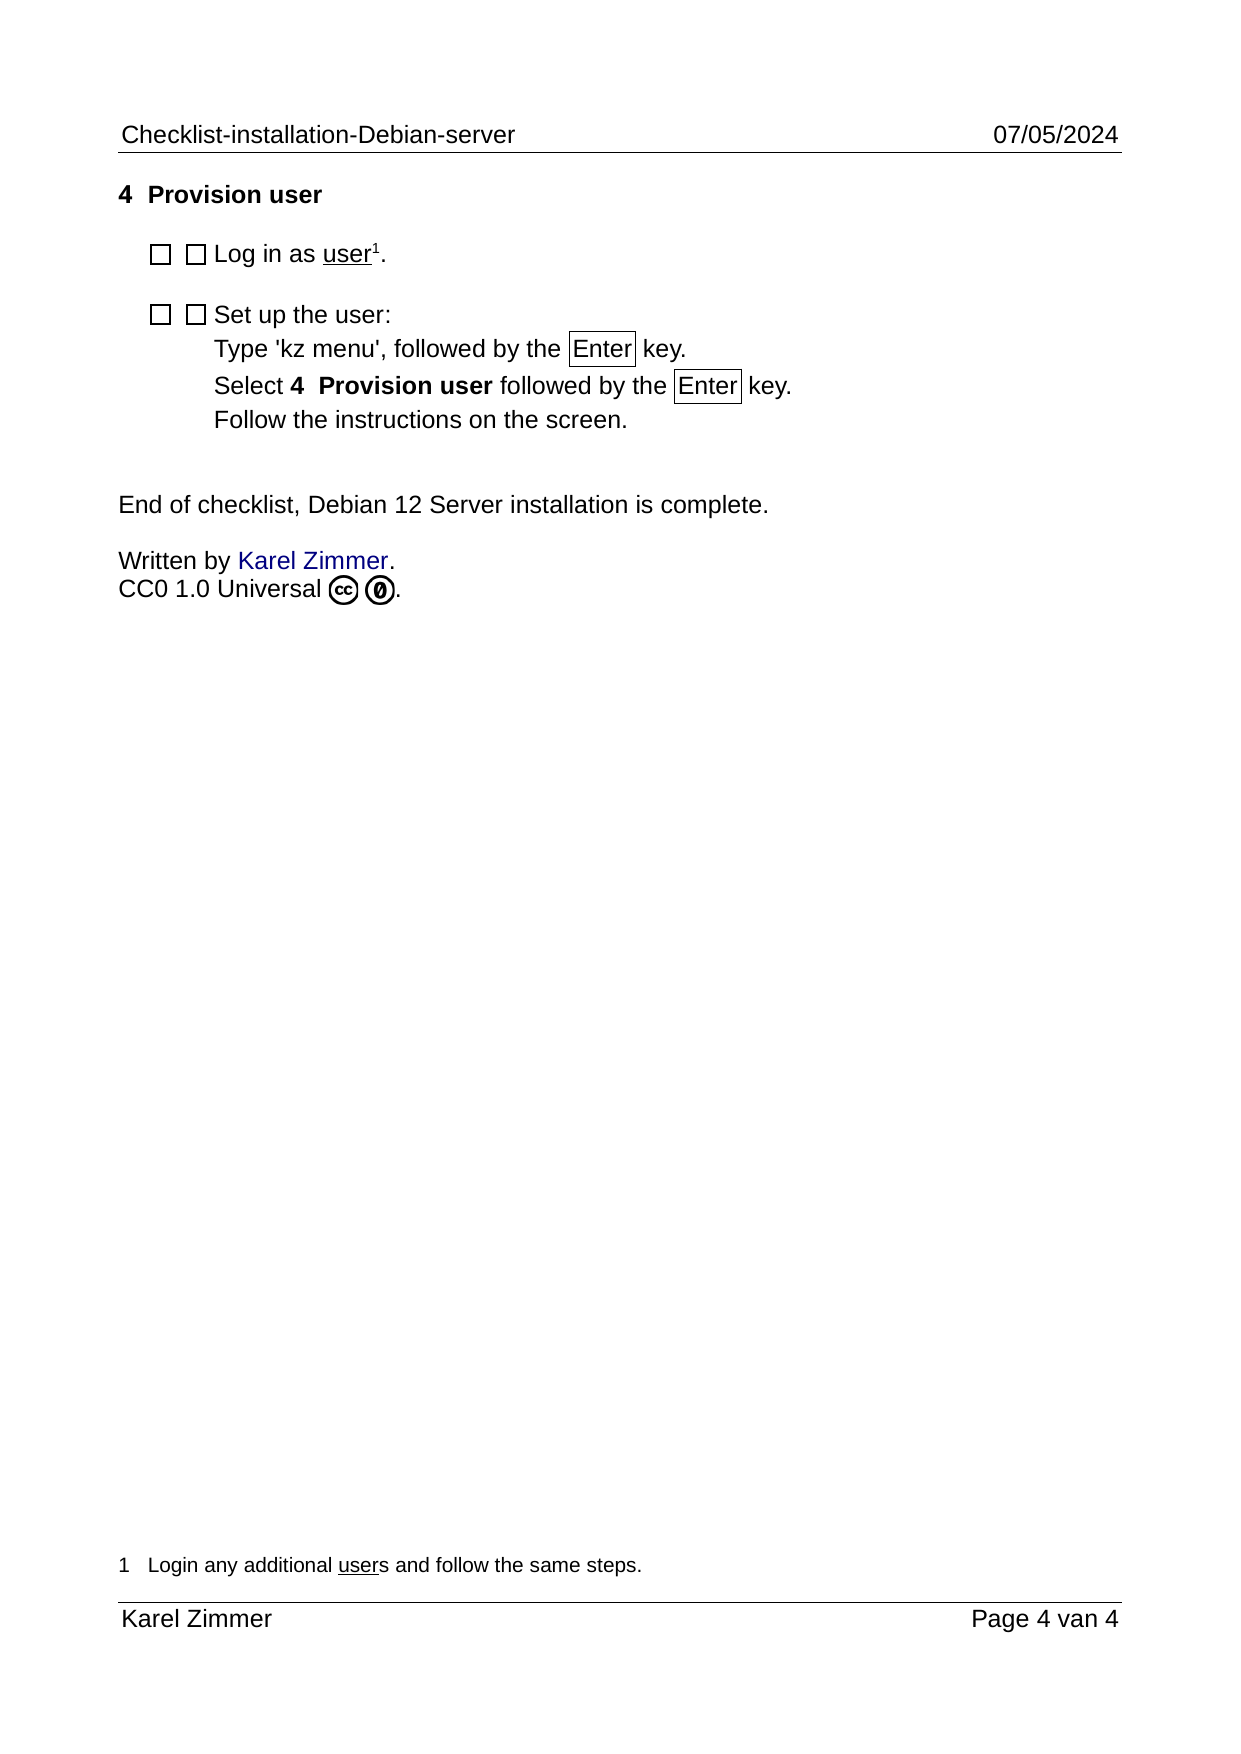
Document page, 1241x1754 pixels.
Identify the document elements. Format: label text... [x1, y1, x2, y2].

text CC0 1.0 Universal [118, 575, 328, 605]
table_cell [177, 300, 213, 330]
table_cell [142, 330, 177, 367]
table_header [177, 239, 213, 269]
picture [365, 575, 395, 605]
table_cell Set up the user: [213, 300, 1122, 330]
table_header Log in as USER. [213, 239, 1122, 269]
text . [395, 575, 1122, 605]
table_cell [142, 368, 177, 405]
table_cell [142, 405, 177, 435]
table_cell [142, 269, 177, 300]
table_cell [177, 330, 213, 367]
table_cell [118, 300, 142, 330]
table_cell [213, 269, 1122, 300]
table_cell [177, 368, 213, 405]
table_cell Follow the instructions on the screen. [213, 405, 1122, 435]
table_cell [177, 405, 213, 435]
table_cell Select 4 Provision user followed by the Enter key. [213, 368, 1122, 405]
table_cell [118, 330, 142, 367]
table_cell [118, 269, 142, 300]
picture [328, 575, 359, 605]
text Written by Karel Zimmer. [118, 547, 1122, 575]
table_cell [142, 300, 177, 330]
table_cell [118, 368, 142, 405]
list Provision user [118, 177, 1122, 211]
table_cell [177, 269, 213, 300]
text End of checklist, Debian 12 Server installation is complete. [118, 491, 1122, 519]
table_header [142, 239, 177, 269]
table_cell Type 'kz menu', followed by the Enter key. [213, 330, 1122, 367]
table_cell [118, 405, 142, 435]
table_header [118, 239, 142, 269]
